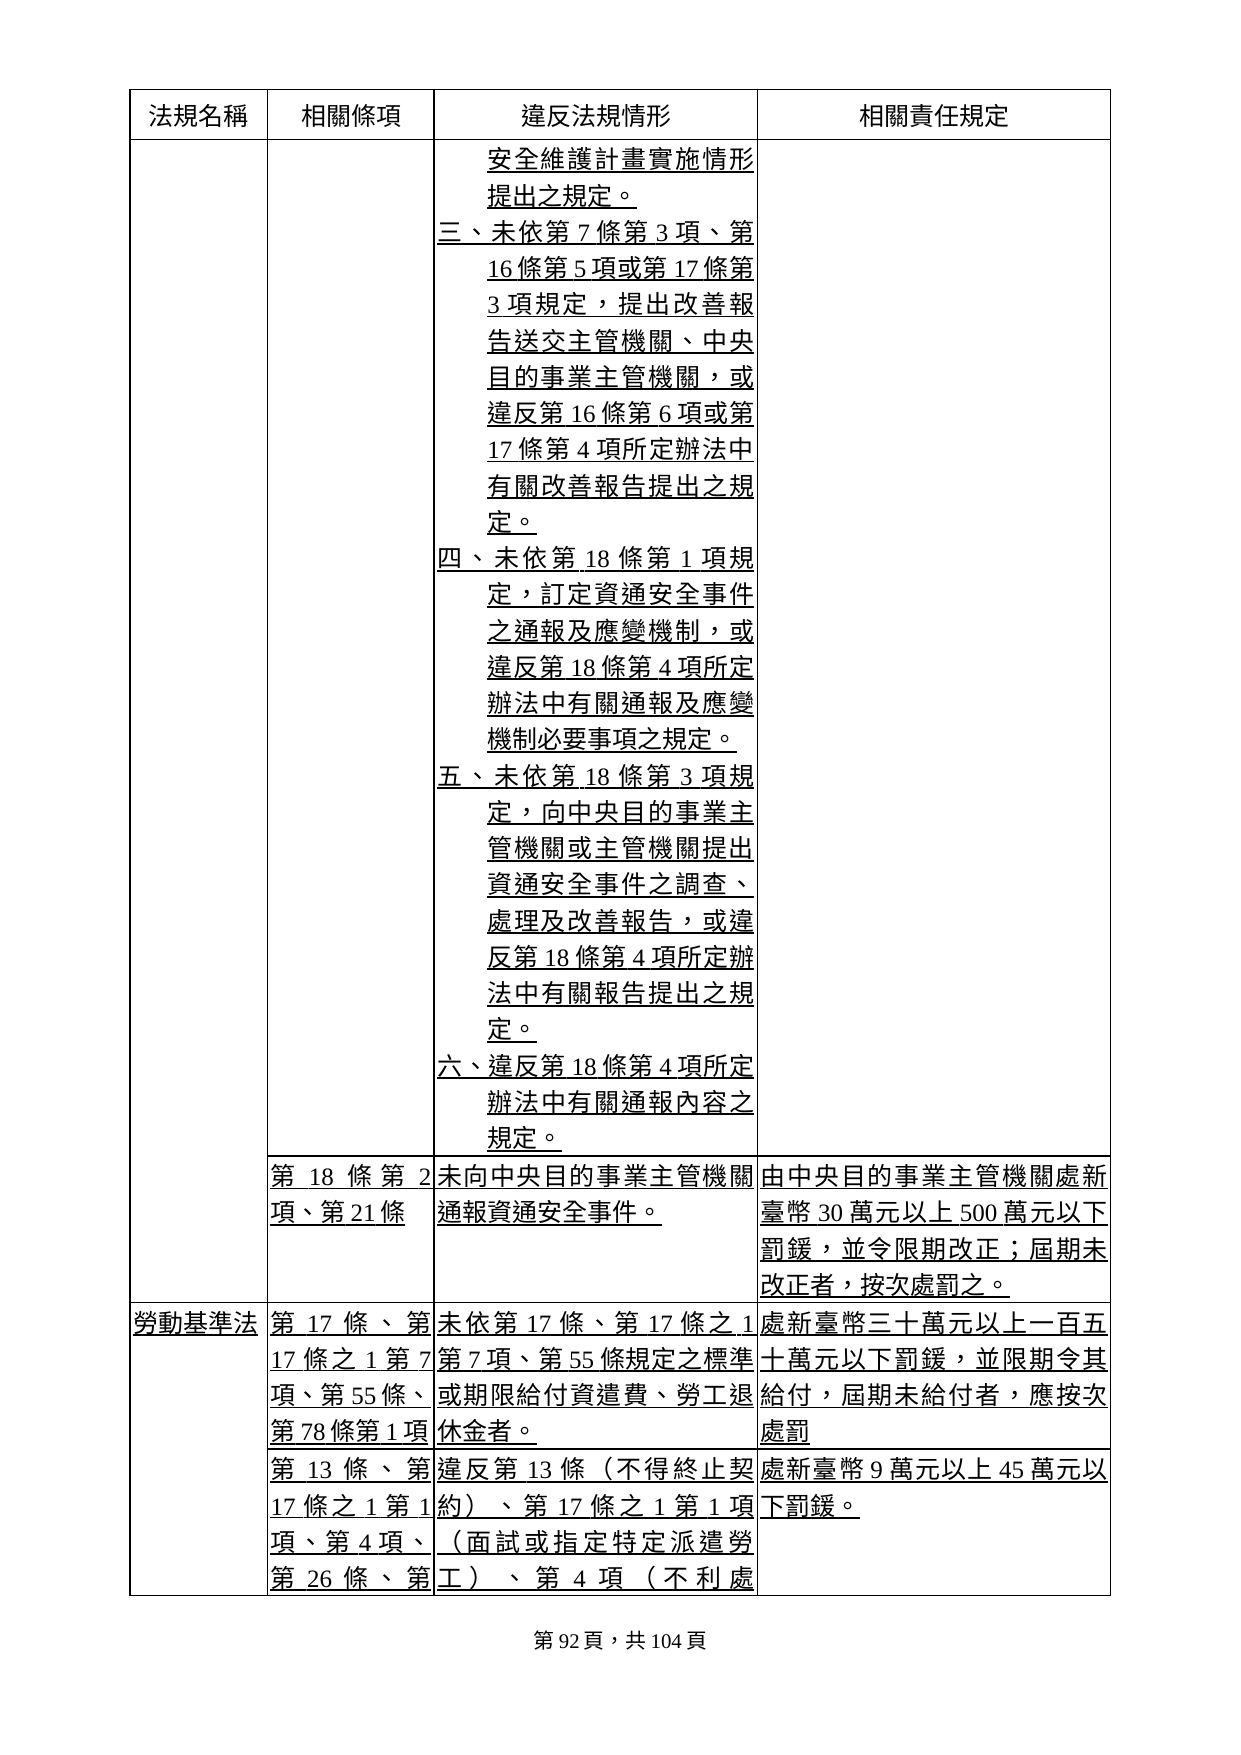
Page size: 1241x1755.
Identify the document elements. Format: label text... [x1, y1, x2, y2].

table_cell [758, 140, 1110, 1155]
table_cell 由中央目的事業主管機關處新臺幣30萬元以上500萬元以下罰鍰，並令限期改正；屆期未改正者，按次處罰之。 [758, 1157, 1110, 1302]
table_cell 處新臺幣三十萬元以上一百五十萬元以下罰鍰，並限期令其給付，屆期未給付者，應按次處罰 [758, 1303, 1110, 1448]
table_cell 第18條第2項、第21條 [268, 1157, 433, 1302]
table_cell 第17條、第17條之1第7項、第55條、第78條第1項 [268, 1303, 433, 1448]
table_header 相關條項 [268, 90, 433, 138]
table_cell 勞動基準法 [131, 1303, 267, 1595]
table_cell 未向中央目的事業主管機關通報資通安全事件。 [435, 1157, 757, 1302]
table_cell [131, 140, 267, 1302]
table_header 違反法規情形 [435, 90, 757, 138]
table_cell 安全維護計畫實施情形提出之規定。 三、未依第7條第3項、第16條第5項或第17條第3項規定，提出改善報告送交主管機關、中央目的事業主管機關，或違反第16條第6項或第17條第4項所定辦法中有關改善報告提出之規定。 四、未依第18條第1項規定，訂定資通安全事件之通報及應變機制，或違反第18條第4項所定辦法中有關通報及應變機制必要事項之規定。 五、未依第18條第3項規定，向中央目的事業主管機關或主管機關提出資通安全事件之調查、處理及改善報告，或違反第18條第4項所定辦法中有關報告提出之規定。 六、違反第18條第4項所定辦法中有關通報內容之規定。 [435, 140, 757, 1155]
table_header 相關責任規定 [758, 90, 1110, 138]
table_cell 第13條、第17條之1第1項、第4項、第26條、第 [268, 1450, 433, 1595]
table_cell 處新臺幣9萬元以上45萬元以下罰鍰。 [758, 1450, 1110, 1595]
table_header 法規名稱 [131, 90, 267, 138]
table_cell 未依第17條、第17條之1第7項、第55條規定之標準或期限給付資遣費、勞工退休金者。 [435, 1303, 757, 1448]
table_cell [268, 140, 433, 1155]
table_cell 違反第13條（不得終止契約）、第17條之1第1項（面試或指定特定派遣勞工）、第4項（不利處 [435, 1450, 757, 1595]
